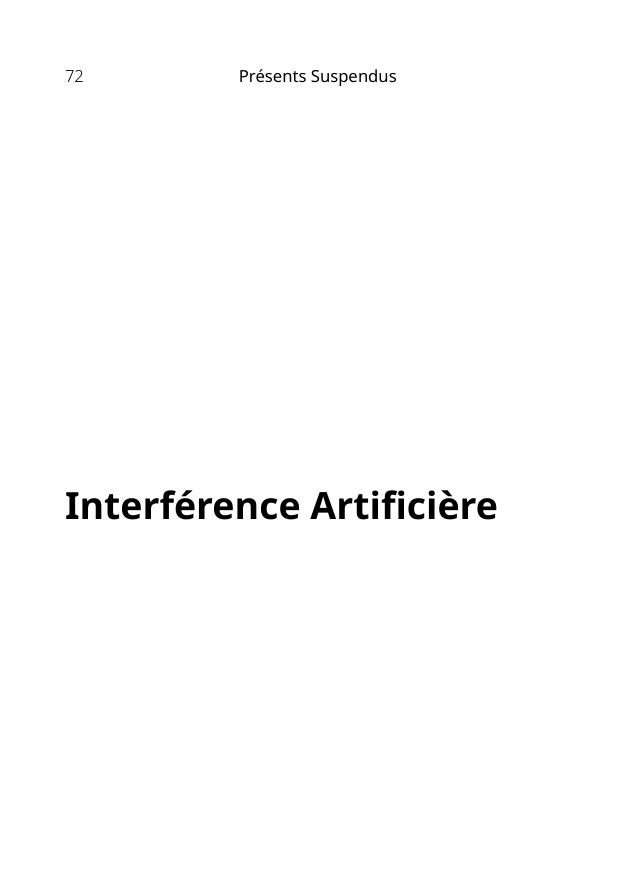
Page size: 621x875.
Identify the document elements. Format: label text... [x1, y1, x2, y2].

subtitle Interférence Artificière [65, 479, 524, 530]
